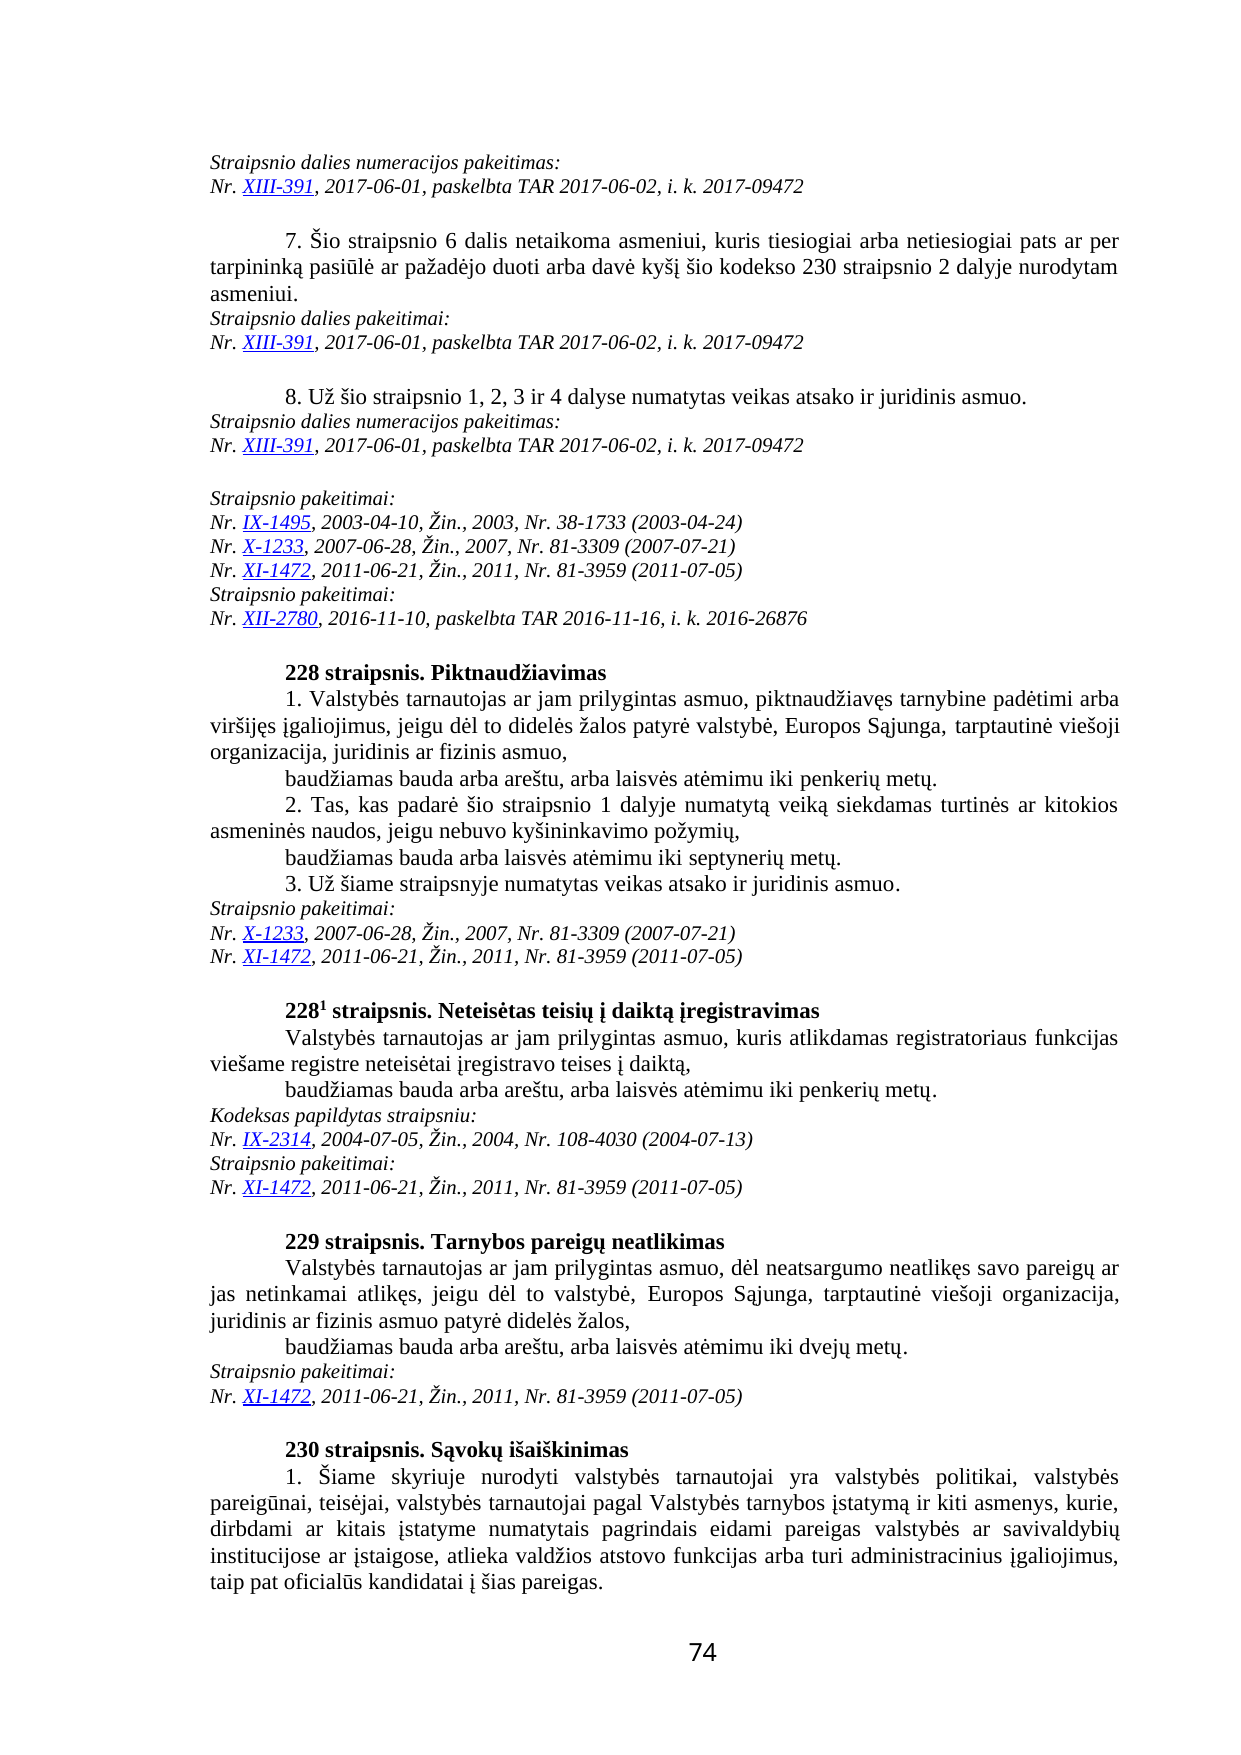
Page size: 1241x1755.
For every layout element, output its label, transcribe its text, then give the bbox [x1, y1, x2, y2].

text Straipsnio pakeitimai: [210, 1151, 1120, 1175]
text Kodeksas papildytas straipsniu: [210, 1103, 1120, 1127]
text 230 straipsnis. Sąvokų išaiškinimas [210, 1436, 1120, 1463]
text Nr. IX-2314, 2004-07-05, Žin., 2004, Nr. 108-4030 (2004-07-13) [210, 1127, 1120, 1151]
text Straipsnio dalies numeracijos pakeitimas: [210, 150, 1120, 174]
text Nr. XI-1472, 2011-06-21, Žin., 2011, Nr. 81-3959 (2011-07-05) [210, 944, 1120, 968]
text 2281 straipsnis. Neteisėtas teisių į daiktą įregistravimas [210, 997, 1120, 1024]
text Nr. XI-1472, 2011-06-21, Žin., 2011, Nr. 81-3959 (2011-07-05) [210, 1175, 1120, 1199]
text Nr. X-1233, 2007-06-28, Žin., 2007, Nr. 81-3309 (2007-07-21) [210, 534, 1120, 558]
text Valstybės tarnautojas ar jam prilygintas asmuo, kuris atlikdamas registratoriaus funkcijas viešame registre neteisėtai įregistravo teises į daiktą, [210, 1024, 1120, 1076]
text baudžiamas bauda arba areštu, arba laisvės atėmimu iki penkerių metų. [210, 1076, 1120, 1103]
text 1. Šiame skyriuje nurodyti valstybės tarnautojai yra valstybės politikai, valstybės pareigūnai, teisėjai, valstybės tarnautojai pagal Valstybės tarnybos įstatymą ir kiti asmenys, kurie, dirbdami ar kitais įstatyme numatytais pagrindais eidami pareigas valstybės ar savivaldybių institucijose ar įstaigose, atlieka valdžios atstovo funkcijas arba turi administracinius įgaliojimus, taip pat oficialūs kandidatai į šias pareigas. [210, 1463, 1120, 1594]
text Nr. XIII-391, 2017-06-01, paskelbta TAR 2017-06-02, i. k. 2017-09472 [210, 433, 1120, 457]
text Nr. X-1233, 2007-06-28, Žin., 2007, Nr. 81-3309 (2007-07-21) [210, 920, 1120, 944]
text Valstybės tarnautojas ar jam prilygintas asmuo, dėl neatsargumo neatlikęs savo pareigų ar jas netinkamai atlikęs, jeigu dėl to valstybė, Europos Sąjunga, tarptautinė viešoji organizacija, juridinis ar fizinis asmuo patyrė didelės žalos, [210, 1254, 1120, 1333]
text Nr. XIII-391, 2017-06-01, paskelbta TAR 2017-06-02, i. k. 2017-09472 [210, 174, 1120, 198]
text 229 straipsnis. Tarnybos pareigų neatlikimas [210, 1228, 1120, 1254]
text Straipsnio pakeitimai: [210, 1359, 1120, 1383]
text Nr. XI-1472, 2011-06-21, Žin., 2011, Nr. 81-3959 (2011-07-05) [210, 1383, 1120, 1408]
text Nr. XII-2780, 2016-11-10, paskelbta TAR 2016-11-16, i. k. 2016-26876 [210, 606, 1120, 630]
text baudžiamas bauda arba laisvės atėmimu iki septynerių metų. [210, 844, 1120, 870]
text Nr. IX-1495, 2003-04-10, Žin., 2003, Nr. 38-1733 (2003-04-24) [210, 510, 1120, 534]
text Straipsnio dalies numeracijos pakeitimas: [210, 409, 1120, 433]
text baudžiamas bauda arba areštu, arba laisvės atėmimu iki dvejų metų. [210, 1333, 1120, 1359]
text Nr. XI-1472, 2011-06-21, Žin., 2011, Nr. 81-3959 (2011-07-05) [210, 558, 1120, 582]
text baudžiamas bauda arba areštu, arba laisvės atėmimu iki penkerių metų. [210, 764, 1120, 791]
text 2. Tas, kas padarė šio straipsnio 1 dalyje numatytą veiką siekdamas turtinės ar kitokios asmeninės naudos, jeigu nebuvo kyšininkavimo požymių, [210, 791, 1120, 844]
text 7. Šio straipsnio 6 dalis netaikoma asmeniui, kuris tiesiogiai arba netiesiogiai pats ar per tarpininką pasiūlė ar pažadėjo duoti arba davė kyšį šio kodekso 230 straipsnio 2 dalyje nurodytam asmeniui. [210, 227, 1120, 306]
text Straipsnio pakeitimai: [210, 896, 1120, 920]
text 228 straipsnis. Piktnaudžiavimas [210, 659, 1120, 686]
text Straipsnio dalies pakeitimai: [210, 306, 1120, 330]
text 1. Valstybės tarnautojas ar jam prilygintas asmuo, piktnaudžiavęs tarnybine padėtimi arba viršijęs įgaliojimus, jeigu dėl to didelės žalos patyrė valstybė, Europos Sąjunga, tarptautinė viešoji organizacija, juridinis ar fizinis asmuo, [210, 686, 1120, 764]
text Straipsnio pakeitimai: [210, 486, 1120, 510]
text 3. Už šiame straipsnyje numatytas veikas atsako ir juridinis asmuo. [210, 870, 1120, 896]
text Nr. XIII-391, 2017-06-01, paskelbta TAR 2017-06-02, i. k. 2017-09472 [210, 330, 1120, 354]
text Straipsnio pakeitimai: [210, 582, 1120, 606]
text 8. Už šio straipsnio 1, 2, 3 ir 4 dalyse numatytas veikas atsako ir juridinis asmuo. [210, 383, 1120, 409]
